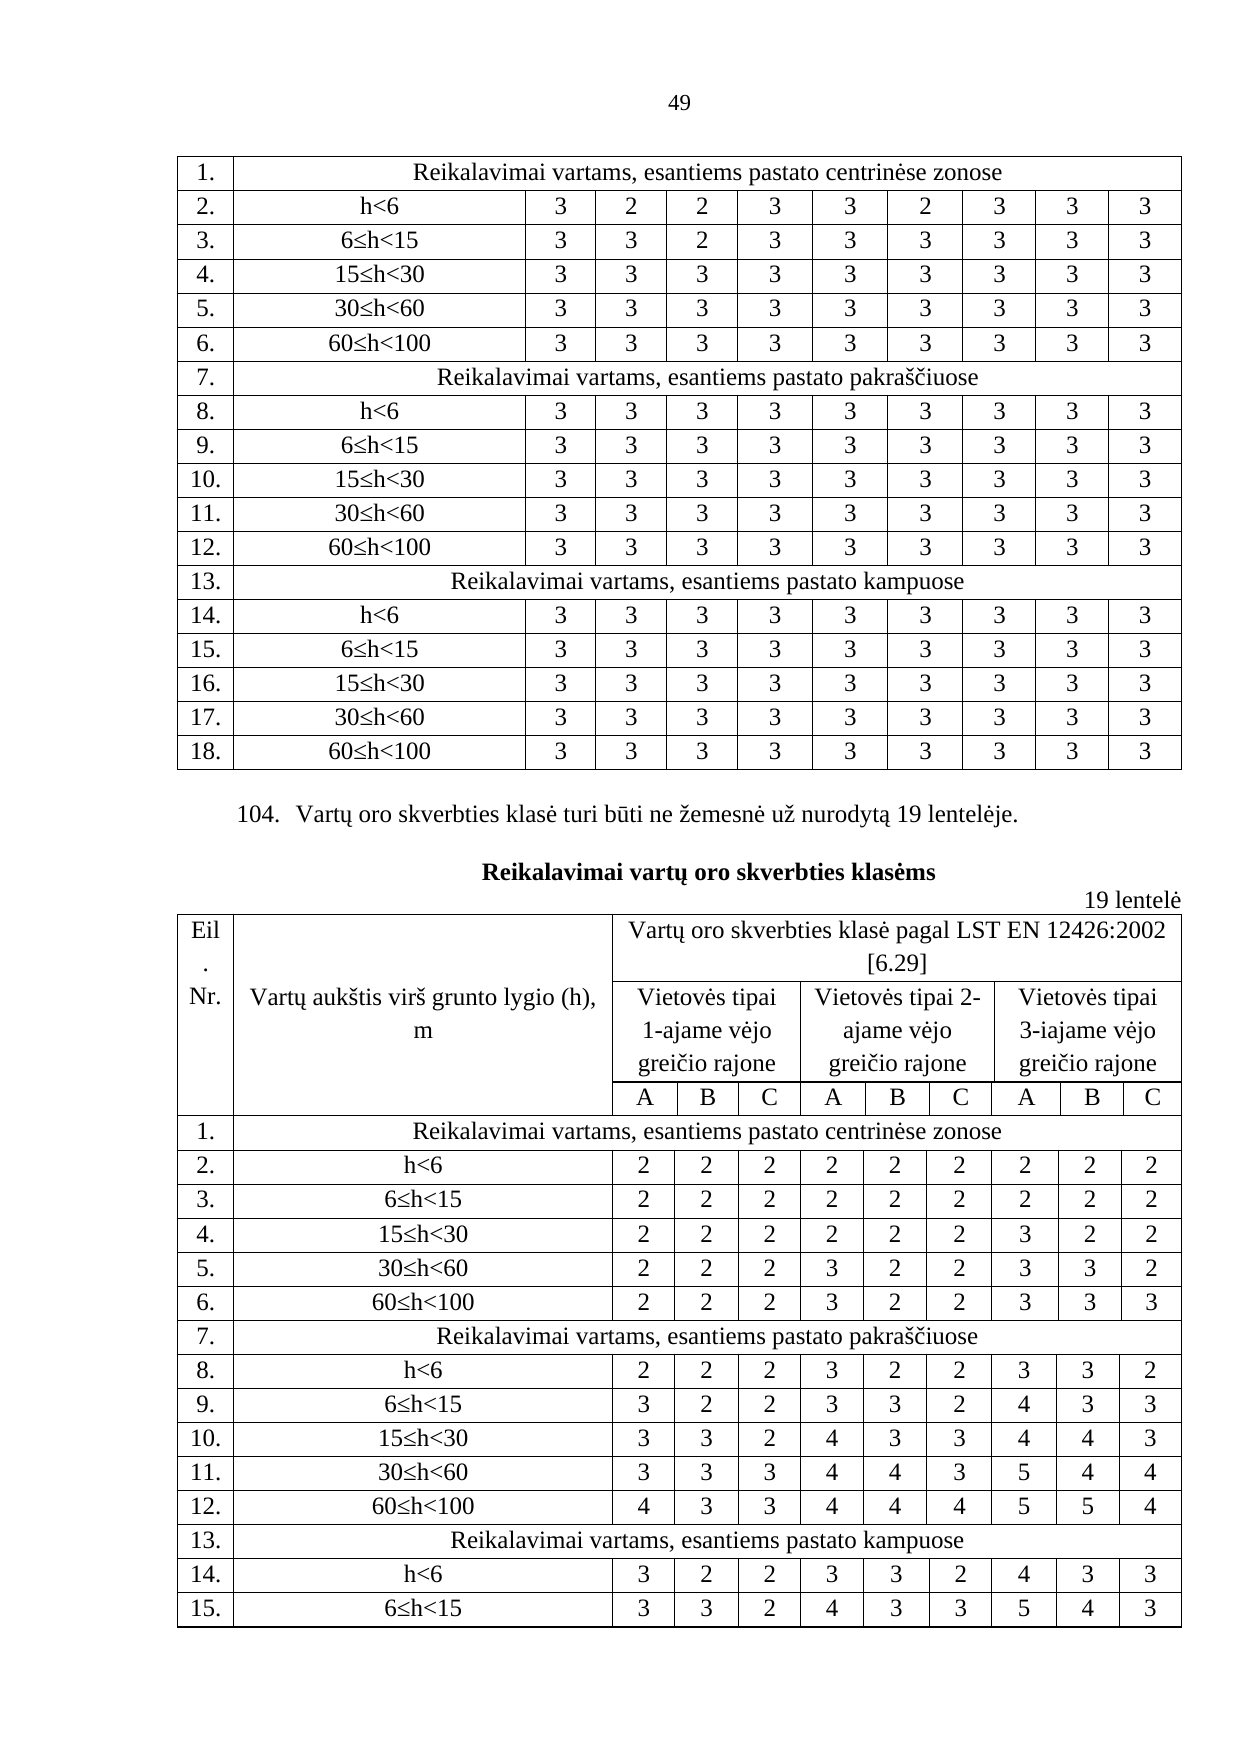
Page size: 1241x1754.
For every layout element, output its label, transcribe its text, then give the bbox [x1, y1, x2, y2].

table_cell 3 [992, 1219, 1058, 1252]
table_cell Reikalavimai vartams, esantiems pastato kampuose [234, 1525, 1181, 1558]
table_cell 4 [1057, 1423, 1119, 1456]
table_cell 3 [963, 498, 1035, 531]
table_cell B [678, 1083, 738, 1115]
table_cell 3 [667, 260, 737, 292]
table_cell 2 [667, 191, 737, 224]
table_cell 3 [1109, 532, 1181, 565]
table_cell 10. [178, 464, 233, 497]
table_cell 3 [738, 668, 812, 701]
table_cell 3 [963, 634, 1035, 667]
table_cell C [1124, 1083, 1181, 1115]
table_cell Reikalavimai vartams, esantiems pastato centrinėse zonose [234, 157, 1181, 190]
table_cell 3 [864, 1593, 929, 1626]
table_cell 4 [1120, 1457, 1181, 1490]
table_cell 3 [963, 396, 1035, 429]
table_cell 3 [864, 1423, 926, 1456]
table_cell 3 [667, 668, 737, 701]
table_cell 3 [963, 668, 1035, 701]
table_cell 9. [178, 430, 233, 463]
table_cell 3 [888, 396, 962, 429]
table_cell 3 [963, 736, 1035, 769]
table_cell 3 [613, 1593, 674, 1626]
table_cell 3 [813, 600, 887, 633]
table_cell 2 [1059, 1151, 1121, 1183]
table_cell 2 [739, 1593, 800, 1626]
table_cell 3 [526, 736, 595, 769]
table_cell 3 [1109, 191, 1181, 224]
table_cell 6. [178, 1287, 233, 1320]
table_cell 6≤h˂15 [234, 225, 525, 258]
table_cell 1. [178, 157, 233, 190]
table_cell 3 [526, 498, 595, 531]
table_cell 3 [739, 1457, 800, 1490]
table_cell 3 [1109, 294, 1181, 327]
table_cell 3 [596, 225, 666, 258]
table_cell 3 [596, 736, 666, 769]
table_cell 3 [813, 260, 887, 292]
table_cell 3 [963, 294, 1035, 327]
table_cell 3 [1036, 736, 1108, 769]
table_cell 4. [178, 1219, 233, 1252]
table_cell 3 [1036, 498, 1108, 531]
table_cell 3 [596, 702, 666, 735]
table_cell h˂6 [234, 191, 525, 224]
table_cell 3 [888, 634, 962, 667]
text 104. Vartų oro skverbties klasė turi būti ne žemesnė už nurodytą 19 lentelėje. [177, 799, 1181, 828]
table_cell 3 [801, 1355, 863, 1388]
table_cell 2 [801, 1219, 863, 1252]
table_cell 2 [864, 1151, 926, 1183]
table_cell 30≤h˂60 [234, 1253, 612, 1286]
table_cell 3 [801, 1253, 863, 1286]
table_cell 4 [992, 1423, 1056, 1456]
table_cell 3 [963, 532, 1035, 565]
table_cell 3 [613, 1457, 674, 1490]
table_cell 2 [1122, 1151, 1181, 1183]
table_cell Reikalavimai vartams, esantiems pastato pakraščiuose [234, 362, 1181, 395]
table_cell 3 [675, 1491, 738, 1524]
table_cell 3 [1036, 668, 1108, 701]
table_cell 2 [675, 1559, 738, 1592]
table_cell 2 [864, 1355, 926, 1388]
table_cell 3 [1036, 430, 1108, 463]
table_cell 3 [1109, 668, 1181, 701]
table_cell 30≤h˂60 [234, 498, 525, 531]
table_cell 3 [667, 294, 737, 327]
table_cell 3 [526, 668, 595, 701]
table_cell 2 [927, 1355, 991, 1388]
table_cell 3 [613, 1559, 674, 1592]
table_cell 3 [738, 225, 812, 258]
table_cell 3 [963, 260, 1035, 292]
table_cell 6≤h˂15 [234, 1185, 612, 1218]
table_cell 2 [675, 1355, 738, 1388]
table_cell 2 [1120, 1355, 1181, 1388]
table_cell 3 [813, 430, 887, 463]
table_cell 7. [178, 362, 233, 395]
table_header Eil. Nr. [178, 915, 233, 1115]
table_cell 3 [613, 1423, 674, 1456]
table_cell 15≤h˂30 [234, 1423, 612, 1456]
table_cell 3 [738, 532, 812, 565]
table_cell 3 [675, 1423, 738, 1456]
table_cell 2 [1059, 1219, 1121, 1252]
table_cell 2 [864, 1185, 926, 1218]
table_cell 3 [1036, 464, 1108, 497]
table_cell 3 [888, 464, 962, 497]
table_cell 3 [596, 396, 666, 429]
table_cell 3 [526, 191, 595, 224]
table_cell 2 [613, 1355, 674, 1388]
table_cell 3 [1036, 600, 1108, 633]
table_cell 3 [888, 225, 962, 258]
table_cell 3 [963, 464, 1035, 497]
table_cell 2 [739, 1559, 800, 1592]
table_cell 3 [801, 1559, 863, 1592]
table_cell 8. [178, 1355, 233, 1388]
table_cell 3 [963, 225, 1035, 258]
table_cell 4 [864, 1491, 926, 1524]
table_cell 3 [888, 736, 962, 769]
table_cell 2 [927, 1389, 991, 1422]
table_cell 4 [992, 1389, 1056, 1422]
table_cell C [930, 1083, 991, 1115]
table_cell 3 [1109, 225, 1181, 258]
table_cell 3 [888, 668, 962, 701]
table_cell 3 [667, 600, 737, 633]
table_cell 15≤h˂30 [234, 260, 525, 292]
table_cell 3 [813, 396, 887, 429]
table_cell 3 [930, 1593, 991, 1626]
table_cell 3 [1109, 702, 1181, 735]
table_cell 3 [963, 600, 1035, 633]
table_cell 7. [178, 1321, 233, 1354]
table_cell 3 [1036, 396, 1108, 429]
text Reikalavimai vartų oro skverbties klasėms [177, 857, 1181, 885]
table_cell 15≤h˂30 [234, 668, 525, 701]
table_cell 3 [596, 328, 666, 361]
table_cell 14. [178, 1559, 233, 1592]
table_cell 2 [596, 191, 666, 224]
table_cell 3 [927, 1457, 991, 1490]
table_cell 3 [1120, 1559, 1181, 1592]
text 19 lentelė [177, 885, 1181, 914]
table_cell 2 [675, 1185, 738, 1218]
table_cell 2 [739, 1219, 800, 1252]
table_cell h˂6 [234, 600, 525, 633]
table_header Vartų aukštis virš grunto lygio (h), m [234, 915, 612, 1115]
table_cell 4 [864, 1457, 926, 1490]
table_cell 3 [963, 191, 1035, 224]
table_cell 5 [992, 1457, 1056, 1490]
table_header Vartų oro skverbties klasė pagal LST EN 12426:2002 [6.29] [613, 915, 1181, 981]
table_cell 14. [178, 600, 233, 633]
table_cell 3 [888, 260, 962, 292]
table_cell 3 [1036, 634, 1108, 667]
table_cell 3 [992, 1253, 1058, 1286]
table_cell 15≤h˂30 [234, 464, 525, 497]
table_cell 3 [526, 225, 595, 258]
table_cell 3. [178, 225, 233, 258]
table_cell 2 [927, 1151, 991, 1183]
table_cell 60≤h˂100 [234, 1287, 612, 1320]
table_cell 2 [1122, 1185, 1181, 1218]
table_cell 4 [801, 1491, 863, 1524]
table_cell 3 [813, 736, 887, 769]
table_cell 30≤h˂60 [234, 1457, 612, 1490]
table_cell 60≤h˂100 [234, 328, 525, 361]
table_cell 2 [675, 1287, 738, 1320]
table_cell 5 [1057, 1491, 1119, 1524]
table_cell Reikalavimai vartams, esantiems pastato pakraščiuose [234, 1321, 1181, 1354]
table_cell 3 [526, 702, 595, 735]
table_cell 3 [1036, 702, 1108, 735]
table_cell B [866, 1083, 929, 1115]
table_cell 4 [1120, 1491, 1181, 1524]
table_cell 3 [738, 328, 812, 361]
table_cell 60≤h˂100 [234, 1491, 612, 1524]
table_cell 3. [178, 1185, 233, 1218]
table_cell 3 [992, 1287, 1058, 1320]
table_cell 3 [813, 498, 887, 531]
table_cell 9. [178, 1389, 233, 1422]
table_cell 2 [613, 1185, 674, 1218]
table_cell 4 [1057, 1457, 1119, 1490]
table_cell 2 [927, 1253, 991, 1286]
table_cell 4 [1057, 1593, 1119, 1626]
table_cell 3 [667, 532, 737, 565]
table_cell 2 [992, 1185, 1058, 1218]
table_cell 2 [613, 1151, 674, 1183]
table_cell 3 [667, 736, 737, 769]
table_cell 3 [596, 464, 666, 497]
table_cell 2 [613, 1253, 674, 1286]
table_cell 30≤h˂60 [234, 702, 525, 735]
table_cell 3 [1059, 1253, 1121, 1286]
table_cell 3 [992, 1355, 1056, 1388]
table_cell 2 [675, 1389, 738, 1422]
table_cell 2 [613, 1219, 674, 1252]
table_cell 3 [1109, 498, 1181, 531]
table_cell 3 [888, 532, 962, 565]
table_cell 2 [739, 1287, 800, 1320]
table_cell 16. [178, 668, 233, 701]
table_cell 2 [927, 1219, 991, 1252]
table_cell 3 [1109, 260, 1181, 292]
table_cell 3 [1109, 328, 1181, 361]
table_cell 3 [739, 1491, 800, 1524]
table_cell 3 [813, 634, 887, 667]
table_cell 12. [178, 532, 233, 565]
table_cell 3 [675, 1457, 738, 1490]
table_cell 3 [738, 634, 812, 667]
table_cell C [739, 1083, 800, 1115]
table_cell 3 [1109, 600, 1181, 633]
table_cell 3 [526, 464, 595, 497]
table_cell 2 [801, 1151, 863, 1183]
table_cell 2. [178, 1151, 233, 1183]
table_cell 2 [675, 1219, 738, 1252]
table_cell 10. [178, 1423, 233, 1456]
table_cell 3 [813, 191, 887, 224]
table_cell 3 [927, 1423, 991, 1456]
table_cell 3 [596, 498, 666, 531]
table_cell 60≤h˂100 [234, 532, 525, 565]
table_cell 3 [813, 328, 887, 361]
table_cell 3 [813, 702, 887, 735]
table_cell A [613, 1083, 677, 1115]
table_cell 3 [888, 600, 962, 633]
table_cell 3 [596, 260, 666, 292]
table_cell 2 [739, 1423, 800, 1456]
table_cell 3 [1120, 1423, 1181, 1456]
table_cell 2 [739, 1185, 800, 1218]
table_cell 3 [963, 702, 1035, 735]
table_cell 3 [738, 702, 812, 735]
table_cell 3 [738, 600, 812, 633]
table_cell 3 [1057, 1559, 1119, 1592]
table_cell 6≤h˂15 [234, 1389, 612, 1422]
table_cell 3 [864, 1389, 926, 1422]
table_cell 2 [1059, 1185, 1121, 1218]
table_cell 3 [667, 498, 737, 531]
table_cell 3 [526, 430, 595, 463]
table_cell 3 [801, 1389, 863, 1422]
table_cell h˂6 [234, 1559, 612, 1592]
table_cell 6≤h˂15 [234, 634, 525, 667]
table_cell 3 [667, 430, 737, 463]
table_cell Vietovės tipai 1-ajame vėjo greičio rajone [613, 982, 800, 1081]
table_cell 3 [738, 191, 812, 224]
table_cell 3 [1120, 1593, 1181, 1626]
table_cell 3 [596, 668, 666, 701]
table_cell 3 [738, 396, 812, 429]
table_cell 3 [596, 532, 666, 565]
table_cell 3 [526, 328, 595, 361]
table_cell 3 [864, 1559, 929, 1592]
table_cell 2 [739, 1151, 800, 1183]
table_cell 8. [178, 396, 233, 429]
table_cell 3 [738, 430, 812, 463]
table_cell B [1061, 1083, 1123, 1115]
table_cell 4 [801, 1423, 863, 1456]
table_cell A [992, 1083, 1060, 1115]
table_cell 3 [613, 1389, 674, 1422]
table_cell 3 [1122, 1287, 1181, 1320]
table_cell 3 [667, 464, 737, 497]
table_cell 3 [813, 532, 887, 565]
table_cell 3 [813, 225, 887, 258]
table_cell 5 [992, 1593, 1056, 1626]
table_cell 5. [178, 294, 233, 327]
table_cell 11. [178, 498, 233, 531]
table_cell 3 [888, 294, 962, 327]
table_cell 3 [738, 260, 812, 292]
table_cell 4 [927, 1491, 991, 1524]
table_cell 15≤h˂30 [234, 1219, 612, 1252]
table_cell Vietovės tipai 3-iajame vėjo greičio rajone [995, 982, 1181, 1081]
table_cell 3 [1036, 191, 1108, 224]
table_cell 30≤h˂60 [234, 294, 525, 327]
table_cell 3 [1109, 634, 1181, 667]
table_cell 3 [1109, 396, 1181, 429]
table_cell 17. [178, 702, 233, 735]
table_cell 3 [526, 634, 595, 667]
table_cell 4. [178, 260, 233, 292]
table_cell 4 [801, 1457, 863, 1490]
table_cell 2 [864, 1287, 926, 1320]
table_cell 3 [1057, 1355, 1119, 1388]
table_cell 2 [739, 1355, 800, 1388]
table_cell 3 [963, 430, 1035, 463]
table_cell 3 [1057, 1389, 1119, 1422]
table_cell 2 [927, 1185, 991, 1218]
table_cell 3 [801, 1287, 863, 1320]
table_cell 1. [178, 1116, 233, 1149]
table_cell 3 [667, 396, 737, 429]
table_cell 3 [596, 600, 666, 633]
table_cell 2 [864, 1219, 926, 1252]
table_cell 4 [801, 1593, 863, 1626]
table_cell 2 [888, 191, 962, 224]
table_cell 2 [739, 1253, 800, 1286]
table_cell 2 [864, 1253, 926, 1286]
table_cell 2 [675, 1253, 738, 1286]
table_cell 3 [738, 464, 812, 497]
table_cell 3 [526, 294, 595, 327]
table_cell A [801, 1083, 865, 1115]
table_cell 13. [178, 1525, 233, 1558]
table_cell h˂6 [234, 1355, 612, 1388]
table_cell 6≤h˂15 [234, 1593, 612, 1626]
table_cell 15. [178, 634, 233, 667]
table_cell 18. [178, 736, 233, 769]
table_cell Reikalavimai vartams, esantiems pastato centrinėse zonose [234, 1116, 1181, 1149]
table_cell 3 [813, 294, 887, 327]
table_cell 3 [1036, 225, 1108, 258]
table_cell 13. [178, 566, 233, 599]
table_cell 6. [178, 328, 233, 361]
table_cell 3 [888, 430, 962, 463]
table_cell 3 [1036, 532, 1108, 565]
table_cell 3 [813, 668, 887, 701]
table_cell 3 [963, 328, 1035, 361]
table_cell 3 [526, 532, 595, 565]
table_cell 3 [1109, 430, 1181, 463]
table_cell 3 [596, 634, 666, 667]
table_cell 15. [178, 1593, 233, 1626]
table_cell 3 [526, 600, 595, 633]
table_cell 3 [667, 328, 737, 361]
table_cell Reikalavimai vartams, esantiems pastato kampuose [234, 566, 1181, 599]
table_cell 3 [888, 498, 962, 531]
table_cell 3 [667, 634, 737, 667]
table_cell Vietovės tipai 2-ajame vėjo greičio rajone [801, 982, 994, 1081]
table_cell 3 [1036, 294, 1108, 327]
table_cell 12. [178, 1491, 233, 1524]
table_cell 3 [667, 702, 737, 735]
table_cell 2 [1122, 1219, 1181, 1252]
table_cell 11. [178, 1457, 233, 1490]
table_cell 5 [992, 1491, 1056, 1524]
table_cell 3 [526, 260, 595, 292]
table_cell 3 [738, 736, 812, 769]
table_cell 3 [675, 1593, 738, 1626]
table_cell 3 [526, 396, 595, 429]
table_cell 3 [1036, 260, 1108, 292]
table_cell h˂6 [234, 396, 525, 429]
table_cell 3 [888, 702, 962, 735]
table_cell 2 [801, 1185, 863, 1218]
table_cell 3 [596, 294, 666, 327]
table_cell h˂6 [234, 1151, 612, 1183]
table_cell 2 [675, 1151, 738, 1183]
table_cell 60≤h˂100 [234, 736, 525, 769]
table_cell 3 [1109, 464, 1181, 497]
table_cell 3 [738, 294, 812, 327]
table_cell 6≤h˂15 [234, 430, 525, 463]
table_cell 3 [1036, 328, 1108, 361]
table_cell 5. [178, 1253, 233, 1286]
table_cell 2 [613, 1287, 674, 1320]
table_cell 2 [927, 1287, 991, 1320]
table_cell 3 [888, 328, 962, 361]
table_cell 4 [992, 1559, 1056, 1592]
table_cell 3 [596, 430, 666, 463]
table_cell 2. [178, 191, 233, 224]
table_cell 3 [813, 464, 887, 497]
table_cell 2 [667, 225, 737, 258]
table_cell 3 [1059, 1287, 1121, 1320]
table_cell 2 [1122, 1253, 1181, 1286]
table_cell 3 [1120, 1389, 1181, 1422]
table_cell 2 [930, 1559, 991, 1592]
table_cell 3 [738, 498, 812, 531]
table_cell 4 [613, 1491, 674, 1524]
table_cell 3 [1109, 736, 1181, 769]
table_cell 2 [992, 1151, 1058, 1183]
table_cell 2 [739, 1389, 800, 1422]
